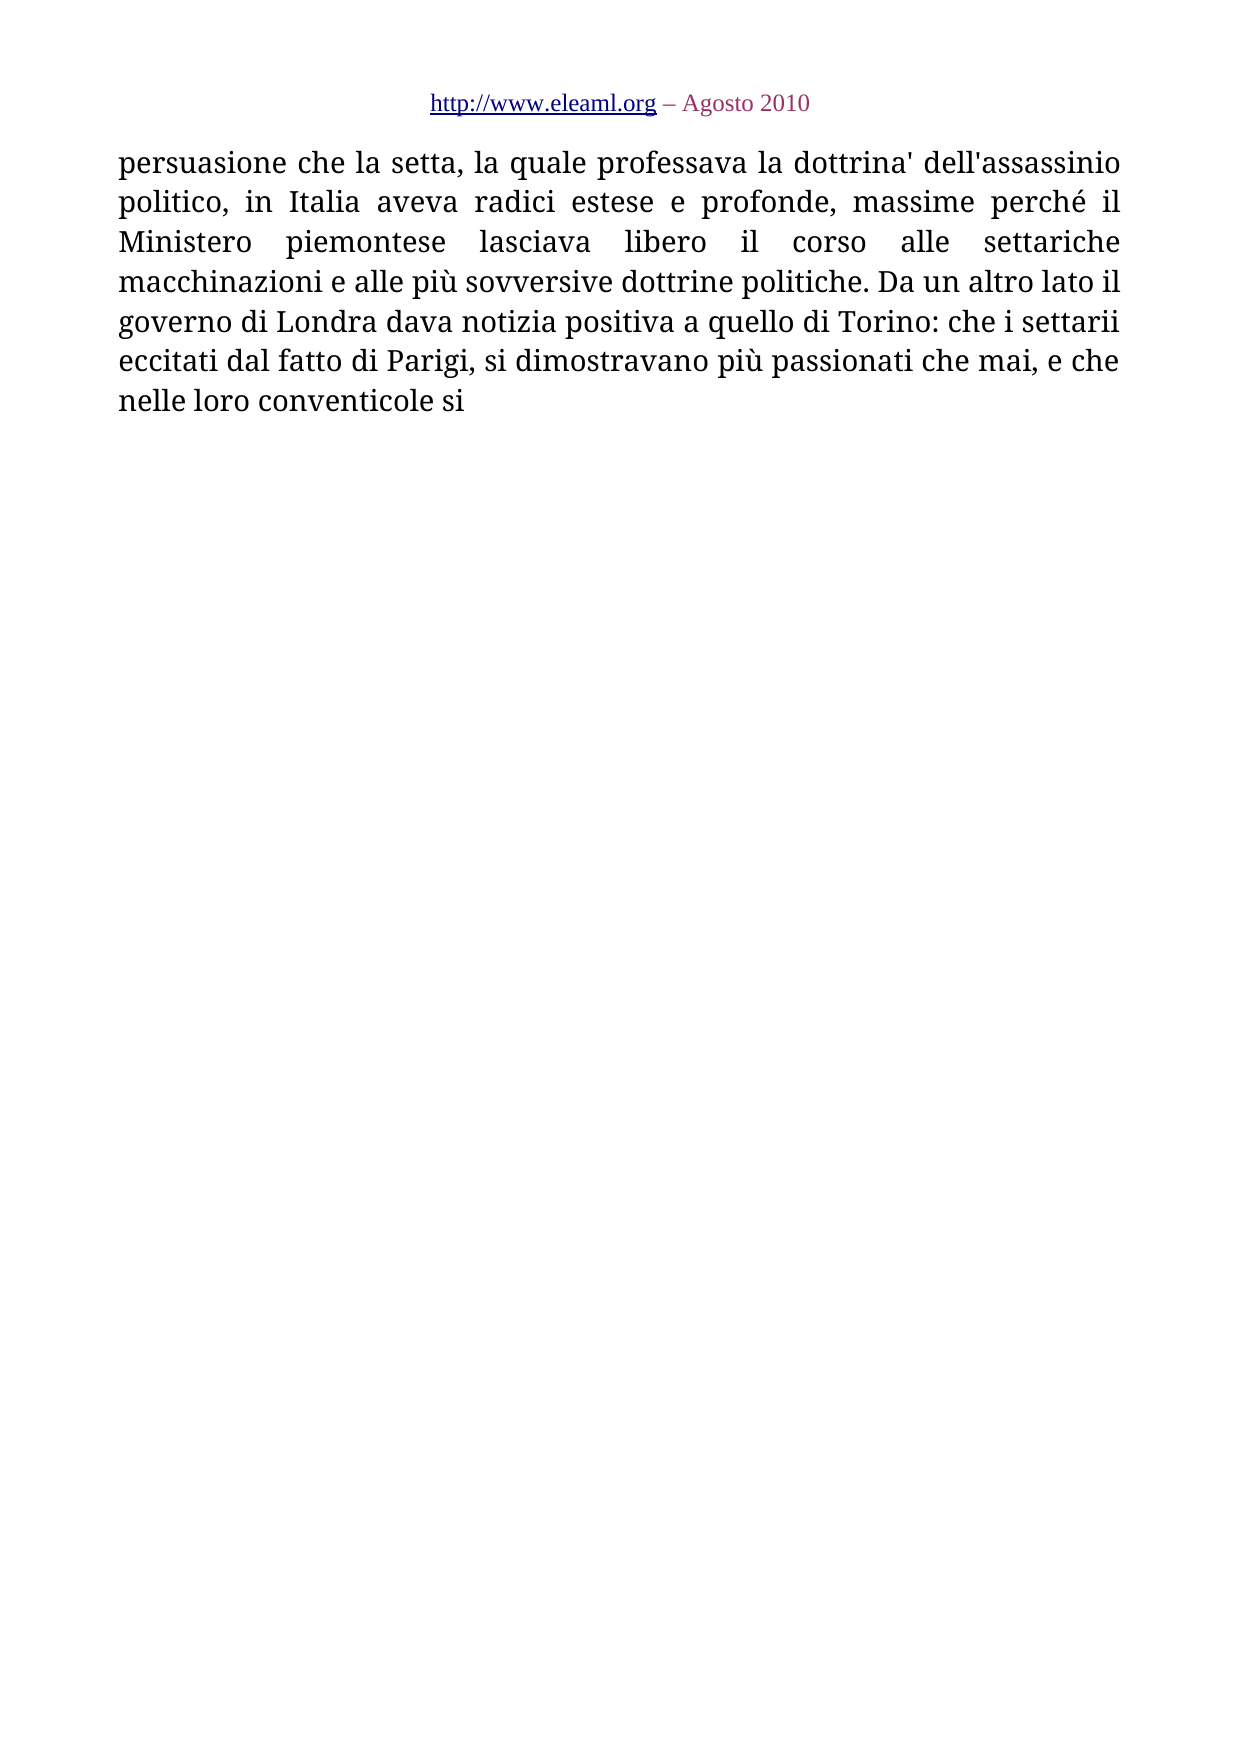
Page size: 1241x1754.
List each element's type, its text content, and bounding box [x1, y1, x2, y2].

text persuasione che la setta, la quale professava la dottrina' dell'assassinio politico, in Italia aveva radici estese e profonde, massime perché il Ministero piemontese lasciava libero il corso alle settariche macchinazioni e alle più sovversive dottrine politiche. Da un altro lato il governo di Londra dava notizia positiva a quello di Torino: che i settarii eccitati dal fatto di Parigi, si dimostravano più passionati che mai, e che nelle loro conventicole si [118, 142, 1122, 420]
